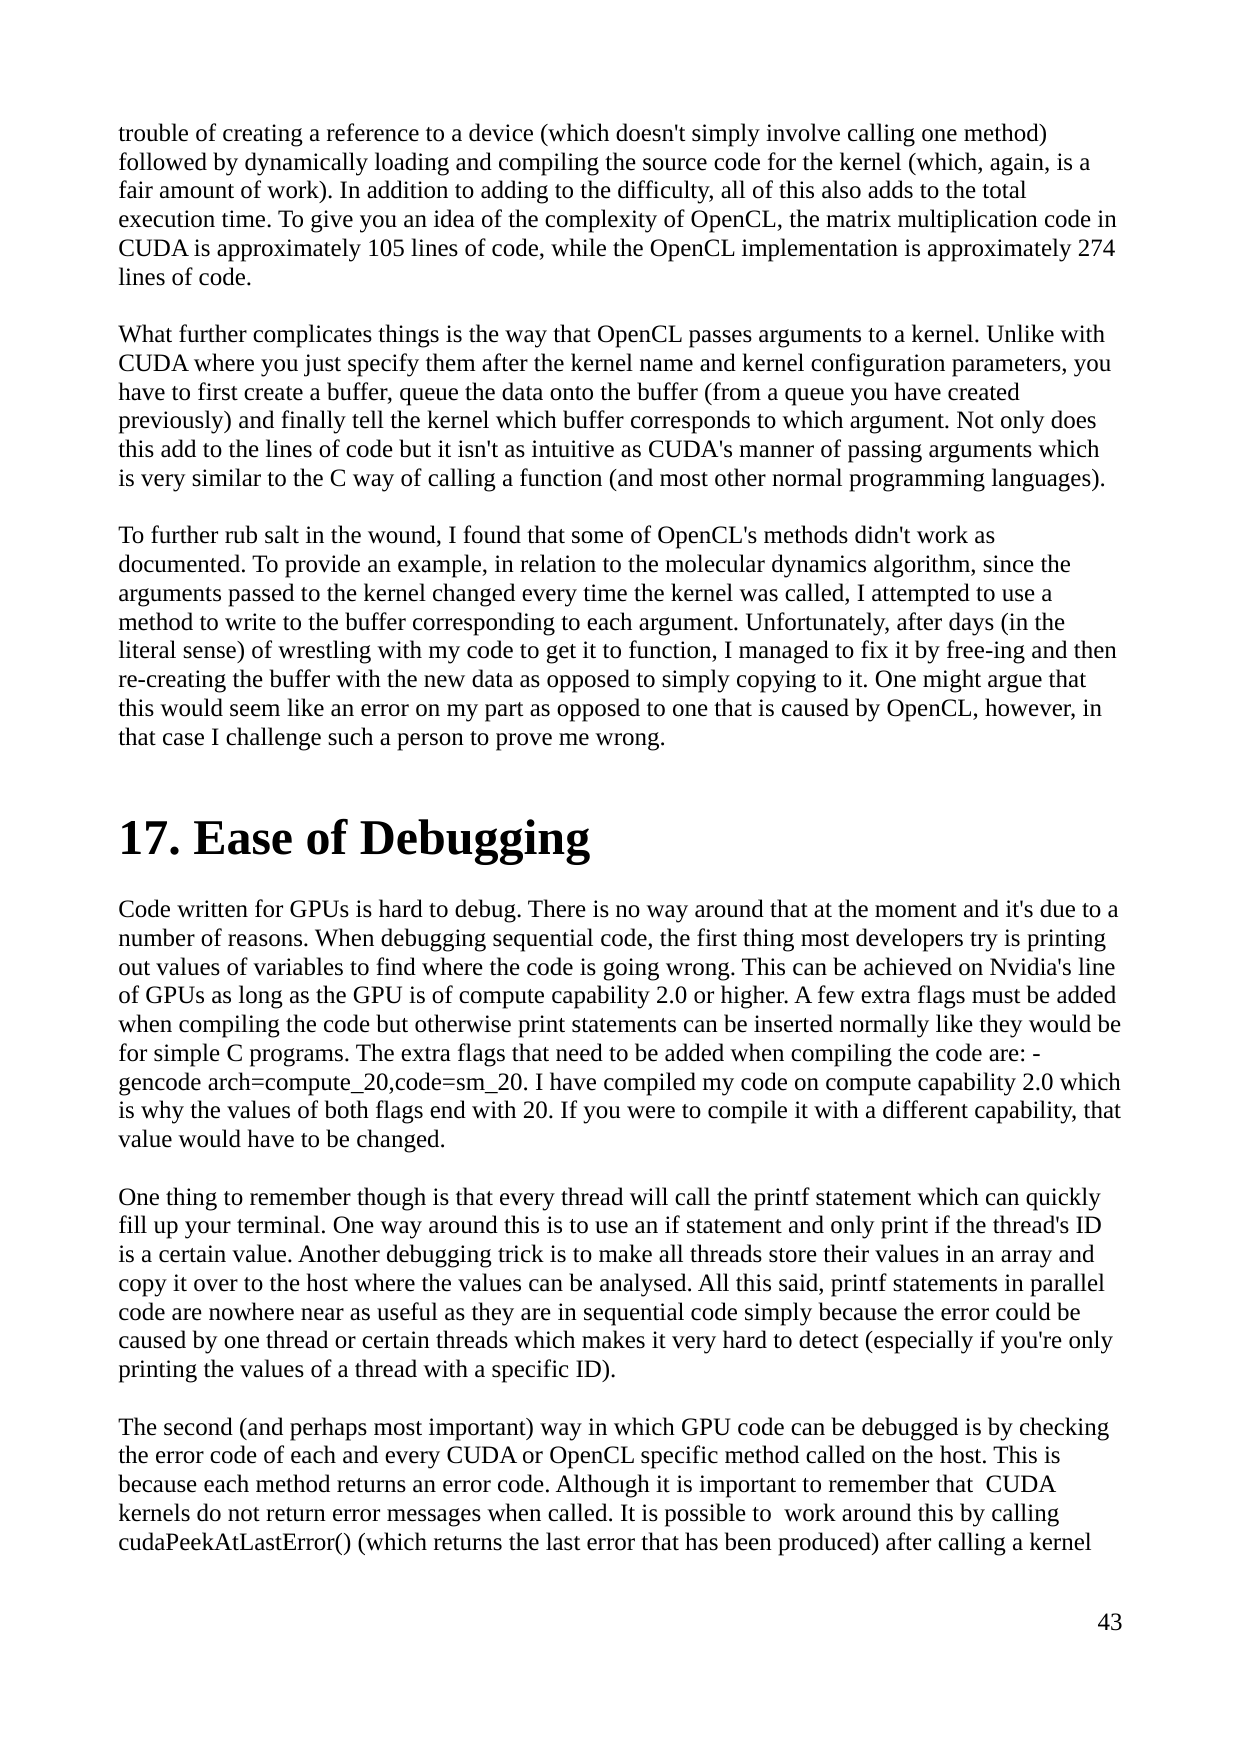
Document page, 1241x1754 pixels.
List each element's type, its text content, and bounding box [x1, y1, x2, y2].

text trouble of creating a reference to a device (which doesn't simply involve calling one method) followed by dynamically loading and compiling the source code for the kernel (which, again, is a fair amount of work). In addition to adding to the difficulty, all of this also adds to the total execution time. To give you an idea of the complexity of OpenCL, the matrix multiplication code in CUDA is approximately 105 lines of code, while the OpenCL implementation is approximately 274 lines of code. [118, 118, 1122, 291]
text What further complicates things is the way that OpenCL passes arguments to a kernel. Unlike with CUDA where you just specify them after the kernel name and kernel configuration parameters, you have to first create a buffer, queue the data onto the buffer (from a queue you have created previously) and finally tell the kernel which buffer corresponds to which argument. Not only does this add to the lines of code but it isn't as intuitive as CUDA's manner of passing arguments which is very similar to the C way of calling a function (and most other normal programming languages). [118, 319, 1122, 492]
text To further rub salt in the wound, I found that some of OpenCL's methods didn't work as documented. To provide an example, in relation to the molecular dynamics algorithm, since the arguments passed to the kernel changed every time the kernel was called, I attempted to use a method to write to the buffer corresponding to each argument. Unfortunately, after days (in the literal sense) of wrestling with my code to get it to function, I managed to fix it by free-ing and then re-creating the buffer with the new data as opposed to simply copying to it. One might argue that this would seem like an error on my part as opposed to one that is caused by OpenCL, however, in that case I challenge such a person to prove me wrong. [118, 521, 1122, 751]
text The second (and perhaps most important) way in which GPU code can be debugged is by checking the error code of each and every CUDA or OpenCL specific method called on the host. This is because each method returns an error code. Although it is important to remember that CUDA kernels do not return error messages when called. It is possible to work around this by calling cudaPeekAtLastError() (which returns the last error that has been produced) after calling a kernel [118, 1412, 1122, 1556]
text One thing to remember though is that every thread will call the printf statement which can quickly fill up your terminal. One way around this is to use an if statement and only print if the thread's ID is a certain value. Another debugging trick is to make all threads store their values in an array and copy it over to the host where the values can be analysed. All this said, printf statements in parallel code are nowhere near as useful as they are in sequential code simply because the error could be caused by one thread or certain threads which makes it very hard to detect (especially if you're only printing the values of a thread with a specific ID). [118, 1182, 1122, 1383]
text 17. Ease of Debugging [118, 808, 1122, 866]
text Code written for GPUs is hard to debug. There is no way around that at the moment and it's due to a number of reasons. When debugging sequential code, the first thing most developers try is printing out values of variables to find where the code is going wrong. This can be achieved on Nvidia's line of GPUs as long as the GPU is of compute capability 2.0 or higher. A few extra flags must be added when compiling the code but otherwise print statements can be inserted normally like they would be for simple C programs. The extra flags that need to be added when compiling the code are: -gencode arch=compute_20,code=sm_20. I have compiled my code on compute capability 2.0 which is why the values of both flags end with 20. If you were to compile it with a different capability, that value would have to be changed. [118, 894, 1122, 1153]
